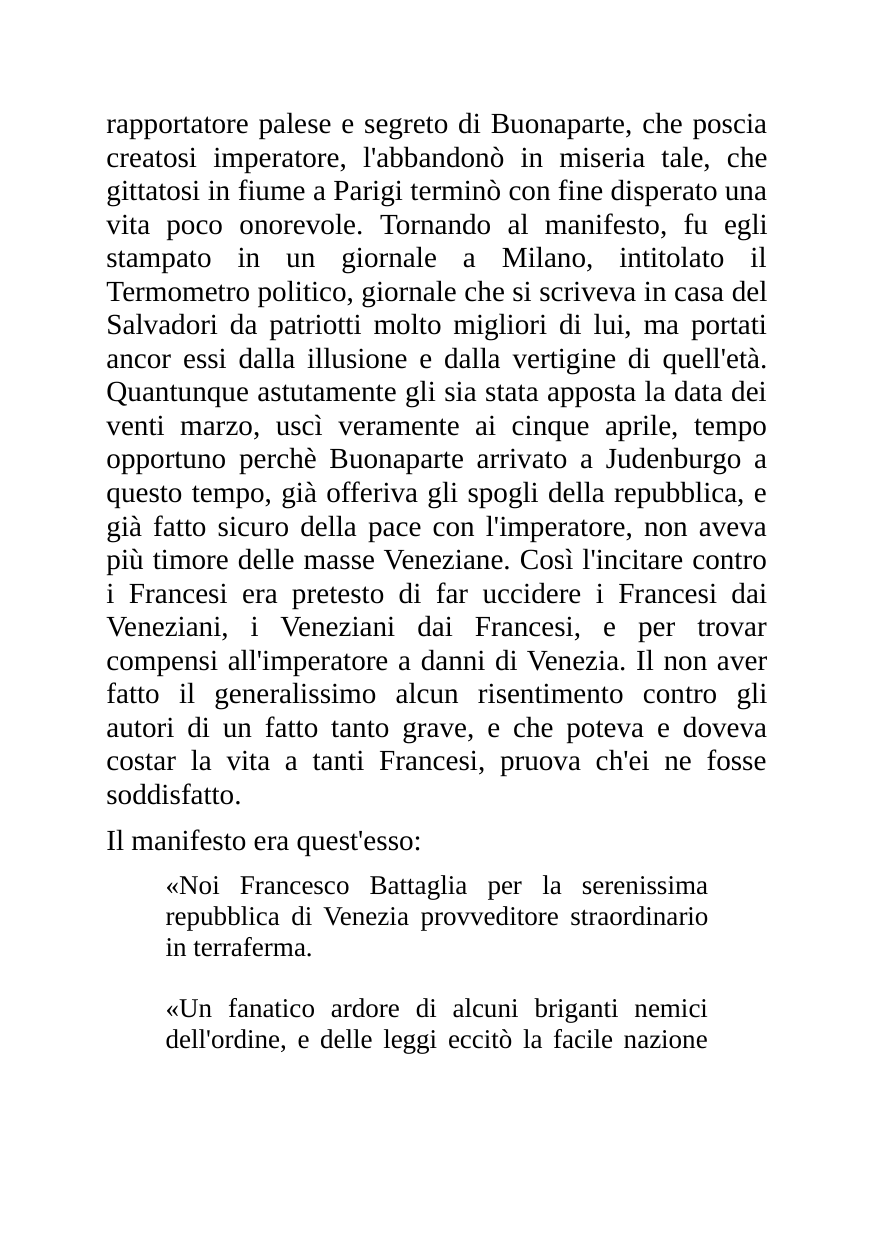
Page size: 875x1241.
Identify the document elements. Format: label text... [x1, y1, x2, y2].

text Il manifesto era quest'esso: [106, 823, 768, 857]
text «Un fanatico ardore di alcuni briganti nemici dell'ordine, e delle leggi eccitò la facile nazione [165, 992, 709, 1054]
text rapportatore palese e segreto di Buonaparte, che poscia creatosi imperatore, l'abbandonò in miseria tale, che gittatosi in fiume a Parigi terminò con fine disperato una vita poco onorevole. Tornando al manifesto, fu egli stampato in un giornale a Milano, intitolato il Termometro politico, giornale che si scriveva in casa del Salvadori da patriotti molto migliori di lui, ma portati ancor essi dalla illusione e dalla vertigine di quell'età. Quantunque astutamente gli sia stata apposta la data dei venti marzo, uscì veramente ai cinque aprile, tempo opportuno perchè Buonaparte arrivato a Judenburgo a questo tempo, già offeriva gli spogli della repubblica, e già fatto sicuro della pace con l'imperatore, non aveva più timore delle masse Veneziane. Così l'incitare contro i Francesi era pretesto di far uccidere i Francesi dai Veneziani, i Veneziani dai Francesi, e per trovar compensi all'imperatore a danni di Venezia. Il non aver fatto il generalissimo alcun risentimento contro gli autori di un fatto tanto grave, e che poteva e doveva costar la vita a tanti Francesi, pruova ch'ei ne fosse soddisfatto. [106, 106, 768, 811]
text «Noi Francesco Battaglia per la serenissima repubblica di Venezia provveditore straordinario in terraferma. [165, 869, 709, 963]
